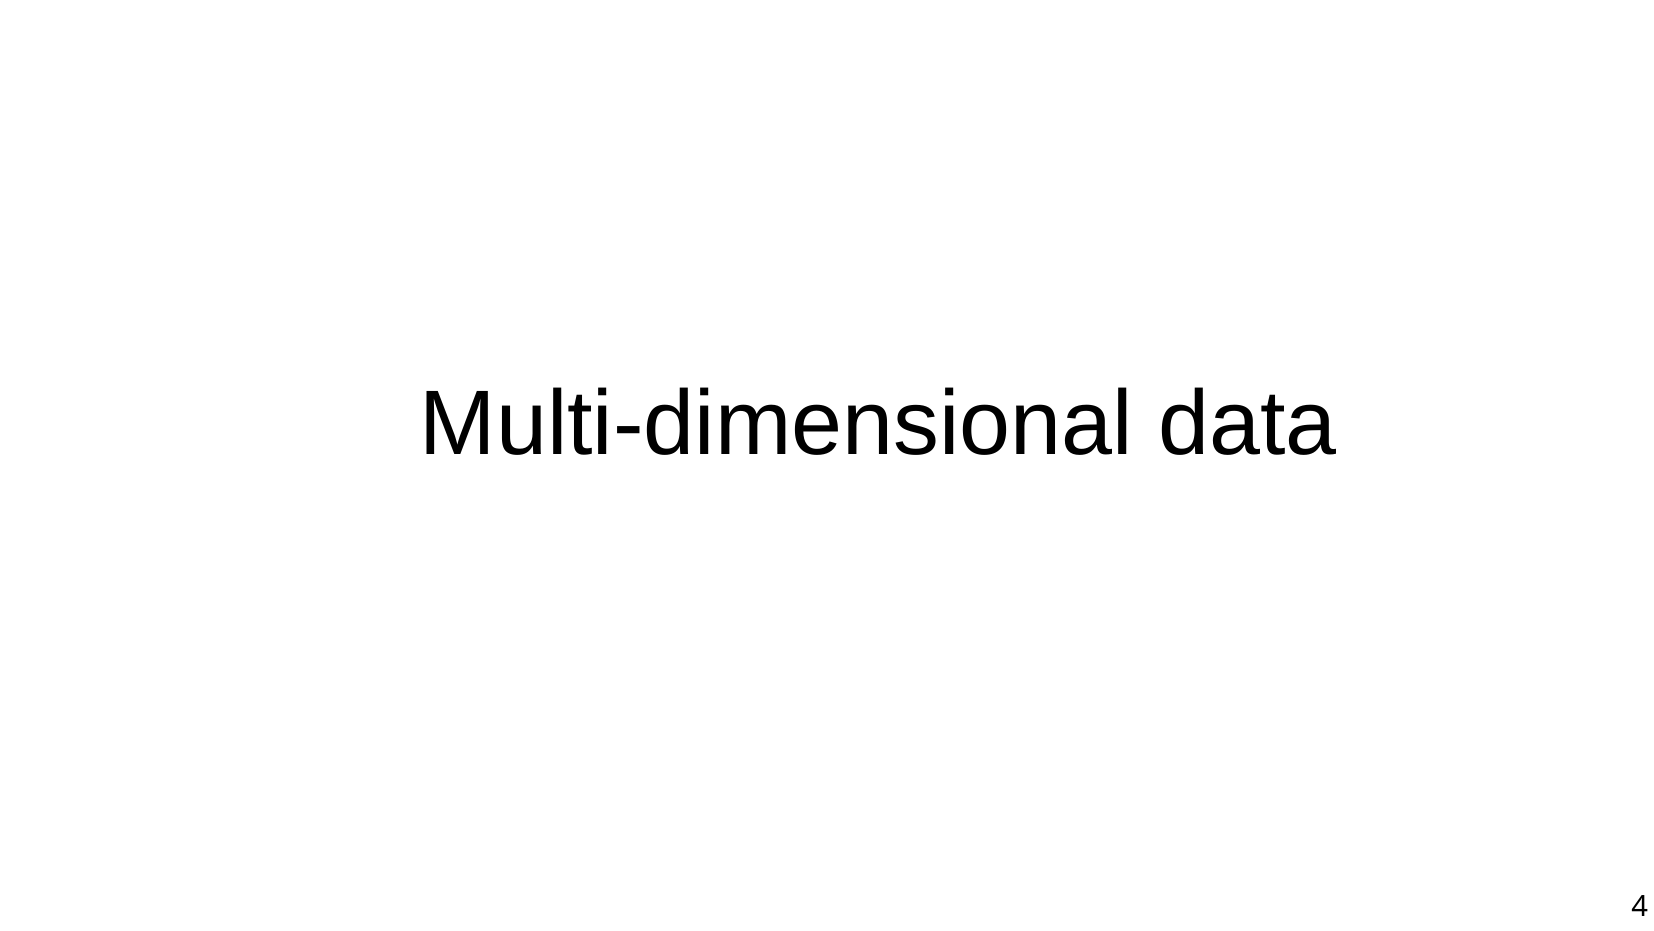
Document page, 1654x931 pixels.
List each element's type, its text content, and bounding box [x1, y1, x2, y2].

title Multi-dimensional data [135, 345, 1624, 501]
